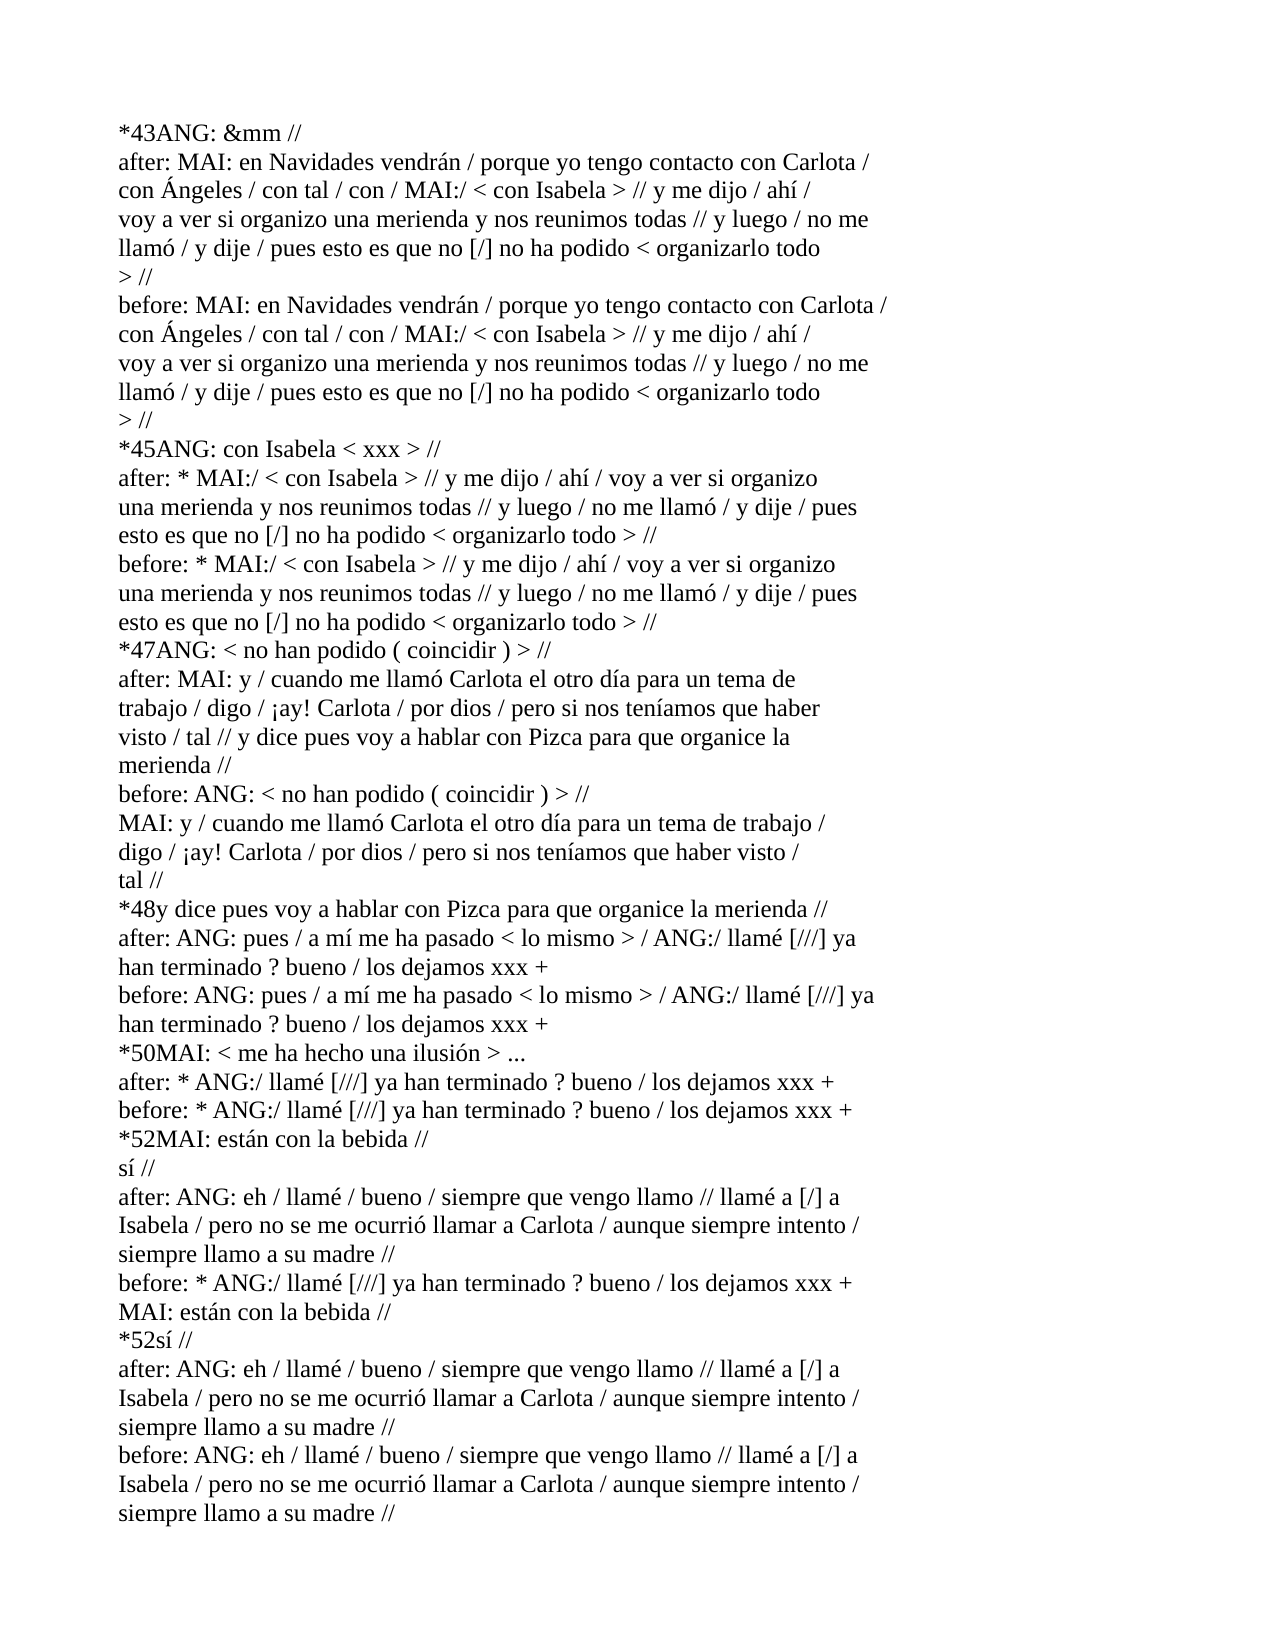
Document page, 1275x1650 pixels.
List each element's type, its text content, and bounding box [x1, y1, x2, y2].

text voy a ver si organizo una merienda y nos reunimos todas // y luego / no me [118, 204, 1157, 233]
text after: * MAI:/ < con Isabela > // y me dijo / ahí / voy a ver si organizo [118, 463, 1157, 492]
text han terminado ? bueno / los dejamos xxx + [118, 1009, 1157, 1038]
text MAI: y / cuando me llamó Carlota el otro día para un tema de trabajo / [118, 808, 1157, 837]
text trabajo / digo / ¡ay! Carlota / por dios / pero si nos teníamos que haber [118, 693, 1157, 722]
text siempre llamo a su madre // [118, 1412, 1157, 1441]
text merienda // [118, 751, 1157, 779]
text after: ANG: eh / llamé / bueno / siempre que vengo llamo // llamé a [/] a [118, 1354, 1157, 1383]
text Isabela / pero no se me ocurrió llamar a Carlota / aunque siempre intento / [118, 1383, 1157, 1412]
text digo / ¡ay! Carlota / por dios / pero si nos teníamos que haber visto / [118, 837, 1157, 866]
text > // [118, 406, 1157, 434]
text esto es que no [/] no ha podido < organizarlo todo > // [118, 607, 1157, 636]
text MAI: están con la bebida // [118, 1297, 1157, 1326]
text before: * ANG:/ llamé [///] ya han terminado ? bueno / los dejamos xxx + [118, 1096, 1157, 1124]
text before: MAI: en Navidades vendrán / porque yo tengo contacto con Carlota / [118, 291, 1157, 319]
text esto es que no [/] no ha podido < organizarlo todo > // [118, 521, 1157, 549]
text *52sí // [118, 1326, 1157, 1354]
text llamó / y dije / pues esto es que no [/] no ha podido < organizarlo todo [118, 233, 1157, 262]
text visto / tal // y dice pues voy a hablar con Pizca para que organice la [118, 722, 1157, 751]
text *50MAI: < me ha hecho una ilusión > ... [118, 1038, 1157, 1067]
text tal // [118, 866, 1157, 894]
text after: MAI: y / cuando me llamó Carlota el otro día para un tema de [118, 664, 1157, 693]
text *52MAI: están con la bebida // [118, 1124, 1157, 1153]
text *48y dice pues voy a hablar con Pizca para que organice la merienda // [118, 894, 1157, 923]
text Isabela / pero no se me ocurrió llamar a Carlota / aunque siempre intento / [118, 1469, 1157, 1498]
text llamó / y dije / pues esto es que no [/] no ha podido < organizarlo todo [118, 377, 1157, 406]
text han terminado ? bueno / los dejamos xxx + [118, 952, 1157, 981]
text siempre llamo a su madre // [118, 1239, 1157, 1268]
text after: * ANG:/ llamé [///] ya han terminado ? bueno / los dejamos xxx + [118, 1067, 1157, 1096]
text before: ANG: pues / a mí me ha pasado < lo mismo > / ANG:/ llamé [///] ya [118, 981, 1157, 1009]
text before: ANG: < no han podido ( coincidir ) > // [118, 779, 1157, 808]
text *45ANG: con Isabela < xxx > // [118, 434, 1157, 463]
text after: ANG: eh / llamé / bueno / siempre que vengo llamo // llamé a [/] a [118, 1182, 1157, 1211]
text after: MAI: en Navidades vendrán / porque yo tengo contacto con Carlota / [118, 147, 1157, 176]
text after: ANG: pues / a mí me ha pasado < lo mismo > / ANG:/ llamé [///] ya [118, 923, 1157, 952]
text sí // [118, 1153, 1157, 1182]
text before: * MAI:/ < con Isabela > // y me dijo / ahí / voy a ver si organizo [118, 549, 1157, 578]
text una merienda y nos reunimos todas // y luego / no me llamó / y dije / pues [118, 492, 1157, 521]
text before: * ANG:/ llamé [///] ya han terminado ? bueno / los dejamos xxx + [118, 1268, 1157, 1297]
text *43ANG: &mm // [118, 118, 1157, 147]
text *47ANG: < no han podido ( coincidir ) > // [118, 636, 1157, 664]
text > // [118, 262, 1157, 291]
text una merienda y nos reunimos todas // y luego / no me llamó / y dije / pues [118, 578, 1157, 607]
text siempre llamo a su madre // [118, 1498, 1157, 1527]
text before: ANG: eh / llamé / bueno / siempre que vengo llamo // llamé a [/] a [118, 1441, 1157, 1469]
text con Ángeles / con tal / con / MAI:/ < con Isabela > // y me dijo / ahí / [118, 176, 1157, 204]
text con Ángeles / con tal / con / MAI:/ < con Isabela > // y me dijo / ahí / [118, 319, 1157, 348]
text Isabela / pero no se me ocurrió llamar a Carlota / aunque siempre intento / [118, 1211, 1157, 1239]
text voy a ver si organizo una merienda y nos reunimos todas // y luego / no me [118, 348, 1157, 377]
